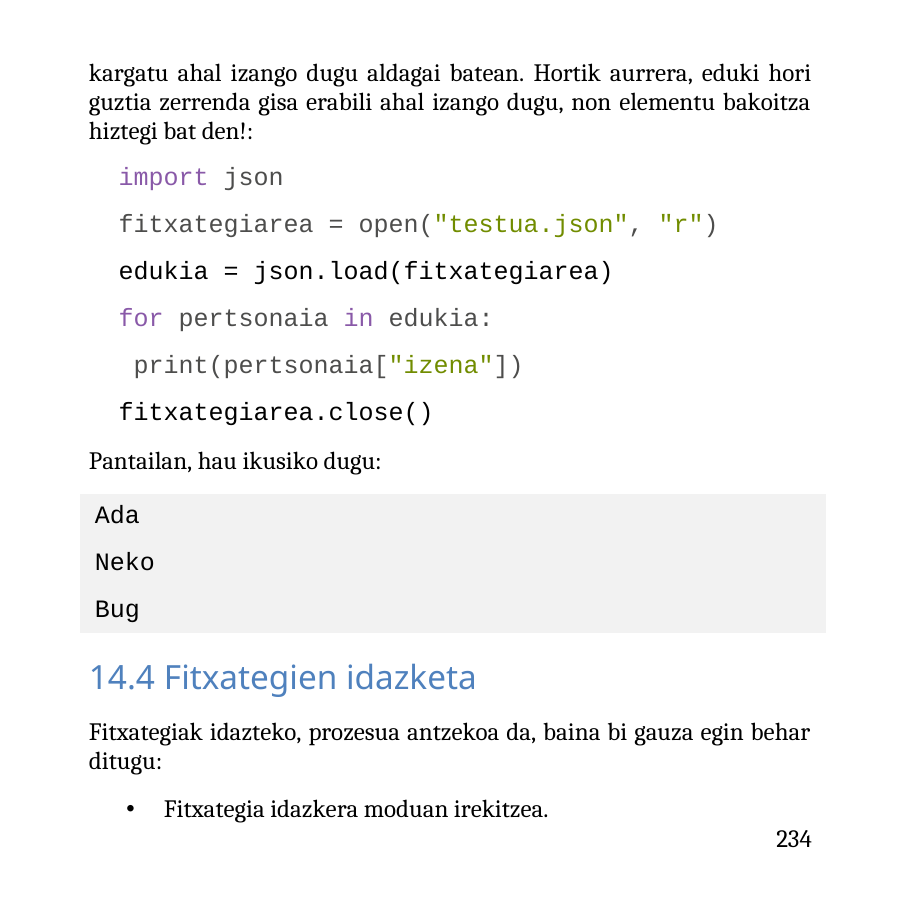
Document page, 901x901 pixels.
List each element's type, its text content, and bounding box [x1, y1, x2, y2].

list Fitxategia idazkera moduan irekitzea. [126, 794, 811, 823]
text Pantailan, hau ikusiko dugu: [89, 447, 811, 475]
text Bug [86, 588, 820, 627]
text edukia = json.load(fitxategiarea) [118, 258, 811, 287]
text Fitxategiak idazteko, prozesua antzekoa da, baina bi gauza egin behar ditugu: [89, 718, 811, 776]
text Neko [86, 541, 820, 578]
text import json [118, 164, 811, 192]
text kargatu ahal izango dugu aldagai batean. Hortik aurrera, eduki hori guztia zerrenda gisa erabili ahal izango dugu, non elementu bakoitza hiztegi bat den!: [89, 59, 811, 145]
text Ada [86, 500, 820, 531]
subtitle Fitxategien idazketa [89, 654, 811, 699]
text print(pertsonaia["izena"]) [118, 352, 811, 381]
text fitxategiarea = open("testua.json", "r") [118, 211, 811, 239]
text for pertsonaia in edukia: [118, 305, 811, 334]
text fitxategiarea.close() [118, 399, 811, 428]
